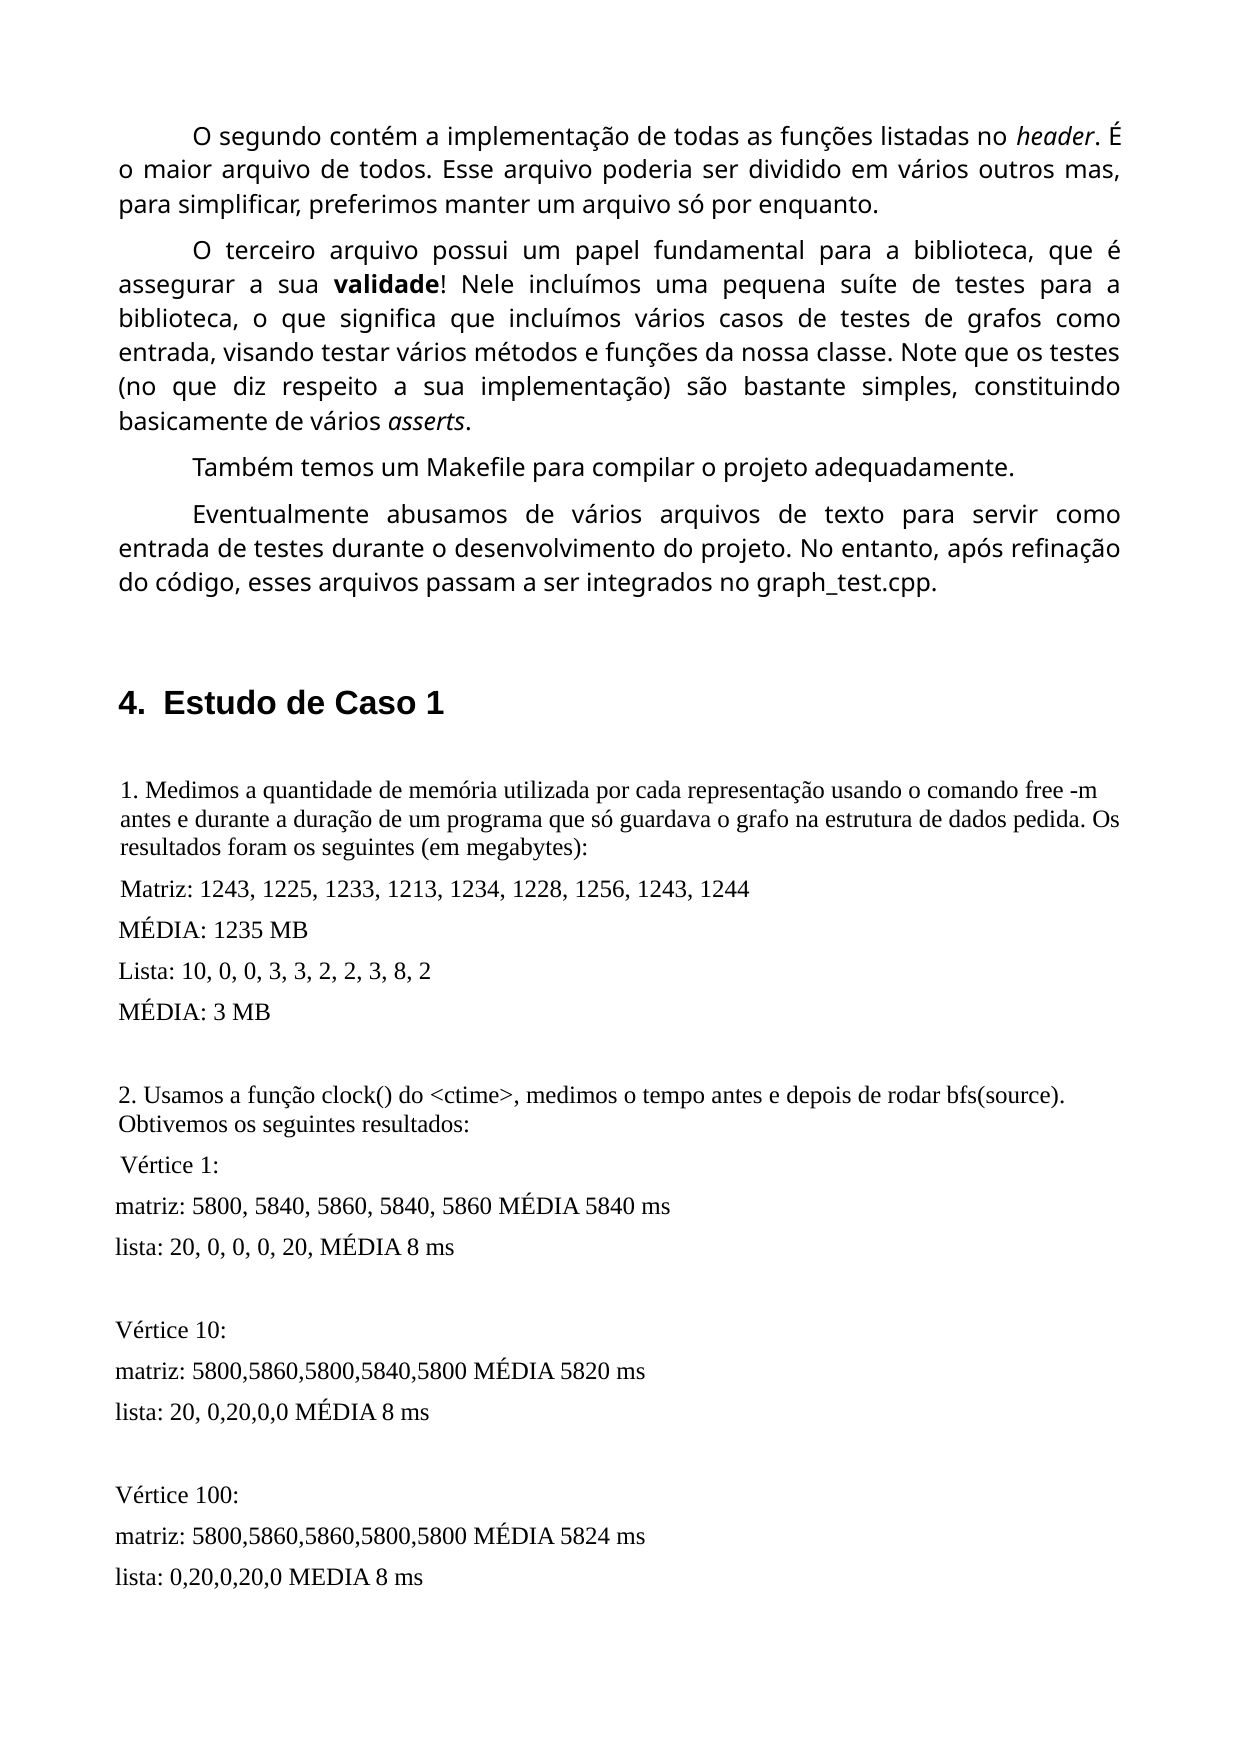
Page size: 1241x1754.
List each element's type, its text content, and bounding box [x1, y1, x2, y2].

text matriz: 5800,5860,5860,5800,5800 MÉDIA 5824 ms [115, 1521, 1122, 1550]
list Matriz: 1243, 1225, 1233, 1213, 1234, 1228, 1256, 1243, 1244 [118, 874, 1122, 902]
text MÉDIA: 1235 MB [118, 915, 1122, 944]
text lista: 20, 0, 0, 0, 20, MÉDIA 8 ms [115, 1232, 1122, 1261]
text Também temos um Makefile para compilar o projeto adequadamente. [118, 450, 1122, 484]
text O segundo contém a implementação de todas as funções listadas no header. É o maior arquivo de todos. Esse arquivo poderia ser dividido em vários outros mas, para simplificar, preferimos manter um arquivo só por enquanto. [118, 118, 1122, 220]
text Eventualmente abusamos de vários arquivos de texto para servir como entrada de testes durante o desenvolvimento do projeto. No entanto, após refinação do código, esses arquivos passam a ser integrados no graph_test.cpp. [118, 496, 1122, 598]
text Vértice 100: [115, 1480, 1122, 1509]
text matriz: 5800, 5840, 5860, 5840, 5860 MÉDIA 5840 ms [115, 1191, 1122, 1220]
subtitle Estudo de Caso 1 [118, 682, 1122, 721]
text lista: 0,20,0,20,0 MEDIA 8 ms [115, 1562, 1122, 1591]
text lista: 20, 0,20,0,0 MÉDIA 8 ms [115, 1397, 1122, 1426]
text MÉDIA: 3 MB [118, 997, 1122, 1026]
text O terceiro arquivo possui um papel fundamental para a biblioteca, que é assegurar a sua validade! Nele incluímos uma pequena suíte de testes para a biblioteca, o que significa que incluímos vários casos de testes de grafos como entrada, visando testar vários métodos e funções da nossa classe. Note que os testes (no que diz respeito a sua implementação) são bastante simples, constituindo basicamente de vários asserts. [118, 233, 1122, 437]
text 2. Usamos a função clock() do <ctime>, medimos o tempo antes e depois de rodar bfs(source). Obtivemos os seguintes resultados: [118, 1080, 1122, 1137]
list 1. Medimos a quantidade de memória utilizada por cada representação usando o comando free -m antes e durante a duração de um programa que só guardava o grafo na estrutura de dados pedida. Os resultados foram os seguintes (em megabytes): [118, 775, 1122, 861]
text Lista: 10, 0, 0, 3, 3, 2, 2, 3, 8, 2 [118, 956, 1122, 985]
text matriz: 5800,5860,5800,5840,5800 MÉDIA 5820 ms [115, 1356, 1122, 1385]
text Vértice 1: [115, 1150, 1122, 1179]
text Vértice 10: [115, 1315, 1122, 1344]
